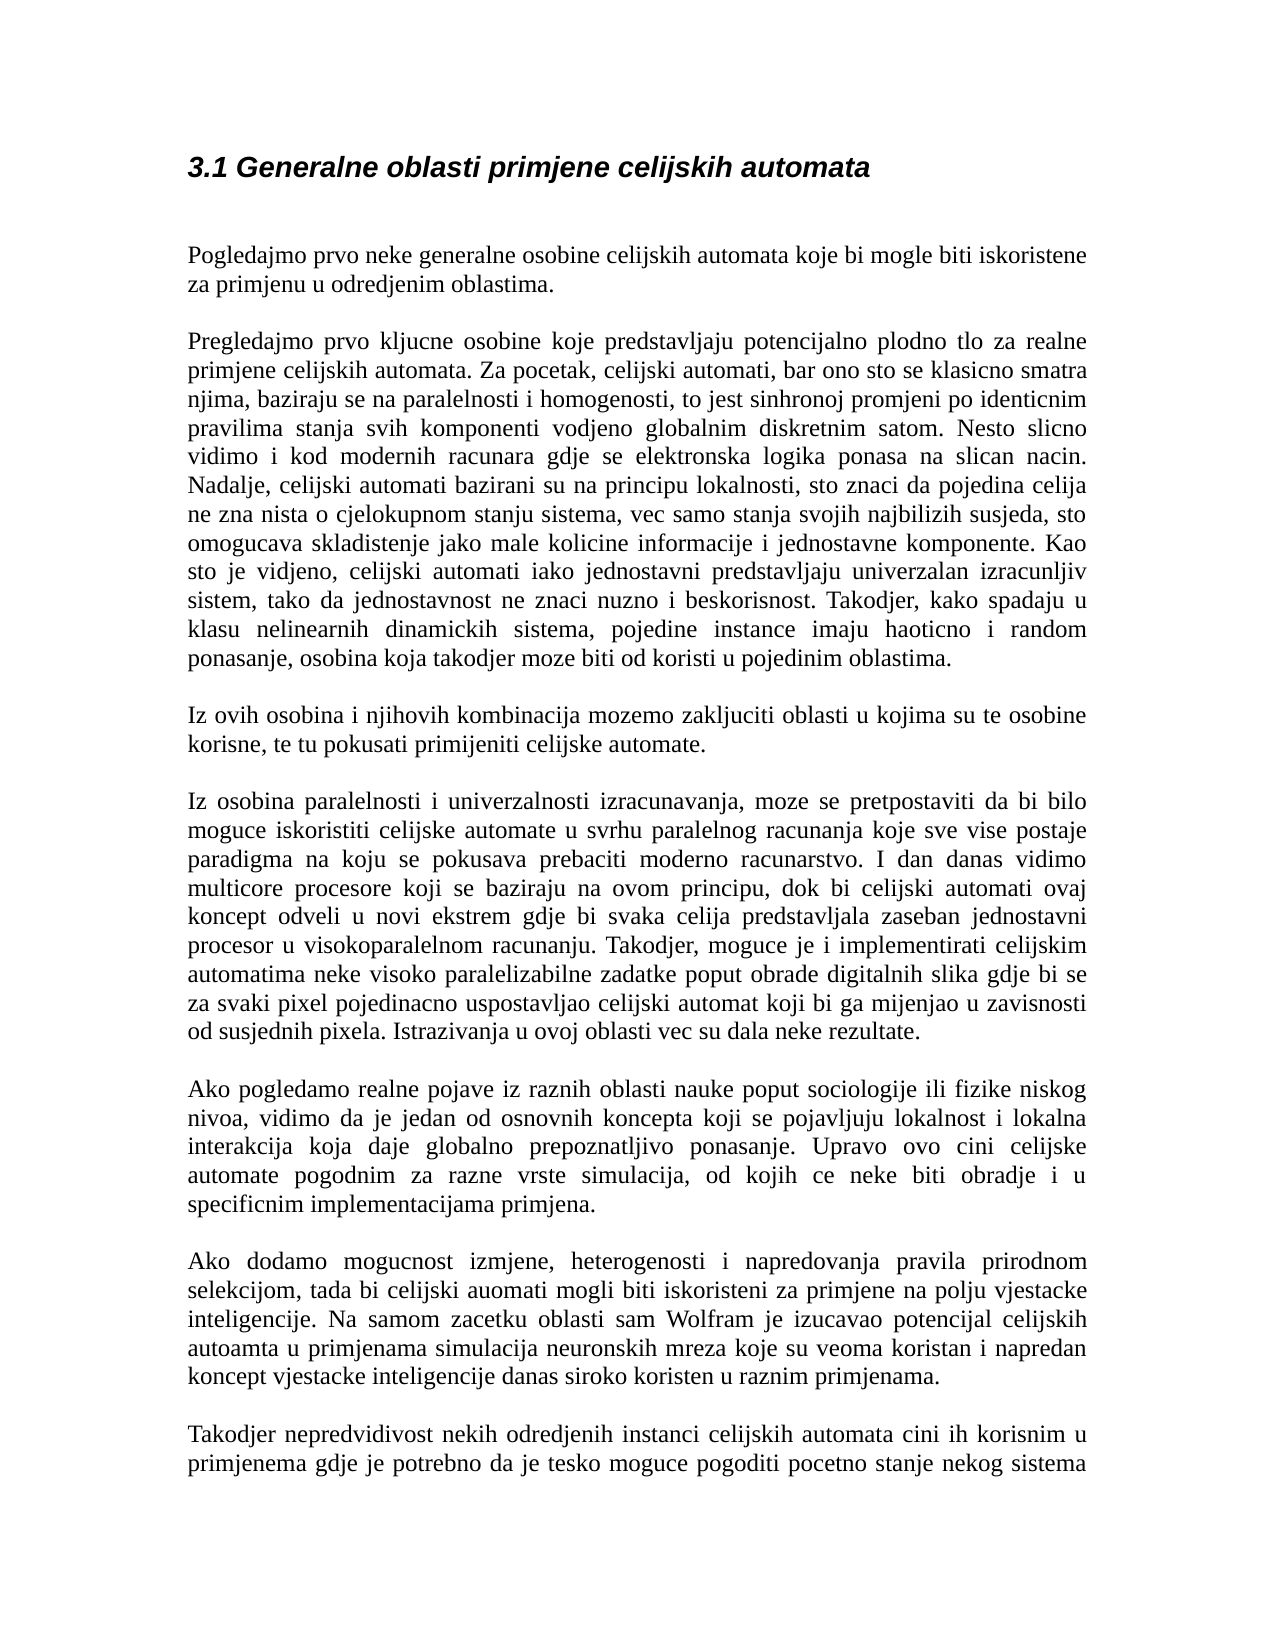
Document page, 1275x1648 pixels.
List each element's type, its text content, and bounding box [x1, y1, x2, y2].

text Iz osobina paralelnosti i univerzalnosti izracunavanja, moze se pretpostaviti da bi bilo moguce iskoristiti celijske automate u svrhu paralelnog racunanja koje sve vise postaje paradigma na koju se pokusava prebaciti moderno racunarstvo. I dan danas vidimo multicore procesore koji se baziraju na ovom principu, dok bi celijski automati ovaj koncept odveli u novi ekstrem gdje bi svaka celija predstavljala zaseban jednostavni procesor u visokoparalelnom racunanju. Takodjer, moguce je i implementirati celijskim automatima neke visoko paralelizabilne zadatke poput obrade digitalnih slika gdje bi se za svaki pixel pojedinacno uspostavljao celijski automat koji bi ga mijenjao u zavisnosti od susjednih pixela. Istrazivanja u ovoj oblasti vec su dala neke rezultate. [187, 786, 1088, 1045]
text Ako dodamo mogucnost izmjene, heterogenosti i napredovanja pravila prirodnom selekcijom, tada bi celijski auomati mogli biti iskoristeni za primjene na polju vjestacke inteligencije. Na samom zacetku oblasti sam Wolfram je izucavao potencijal celijskih autoamta u primjenama simulacija neuronskih mreza koje su veoma koristan i napredan koncept vjestacke inteligencije danas siroko koristen u raznim primjenama. [187, 1246, 1088, 1390]
text Takodjer nepredvidivost nekih odredjenih instanci celijskih automata cini ih korisnim u primjenema gdje je potrebno da je tesko moguce pogoditi pocetno stanje nekog sistema [187, 1419, 1088, 1476]
text Iz ovih osobina i njihovih kombinacija mozemo zakljuciti oblasti u kojima su te osobine korisne, te tu pokusati primijeniti celijske automate. [187, 700, 1088, 758]
text Pregledajmo prvo kljucne osobine koje predstavljaju potencijalno plodno tlo za realne primjene celijskih automata. Za pocetak, celijski automati, bar ono sto se klasicno smatra njima, baziraju se na paralelnosti i homogenosti, to jest sinhronoj promjeni po identicnim pravilima stanja svih komponenti vodjeno globalnim diskretnim satom. Nesto slicno vidimo i kod modernih racunara gdje se elektronska logika ponasa na slican nacin. Nadalje, celijski automati bazirani su na principu lokalnosti, sto znaci da pojedina celija ne zna nista o cjelokupnom stanju sistema, vec samo stanja svojih najbilizih susjeda, sto omogucava skladistenje jako male kolicine informacije i jednostavne komponente. Kao sto je vidjeno, celijski automati iako jednostavni predstavljaju univerzalan izracunljiv sistem, tako da jednostavnost ne znaci nuzno i beskorisnost. Takodjer, kako spadaju u klasu nelinearnih dinamickih sistema, pojedine instance imaju haoticno i random ponasanje, osobina koja takodjer moze biti od koristi u pojedinim oblastima. [187, 326, 1088, 671]
text Pogledajmo prvo neke generalne osobine celijskih automata koje bi mogle biti iskoristene za primjenu u odredjenim oblastima. [187, 240, 1088, 298]
text Ako pogledamo realne pojave iz raznih oblasti nauke poput sociologije ili fizike niskog nivoa, vidimo da je jedan od osnovnih koncepta koji se pojavljuju lokalnost i lokalna interakcija koja daje globalno prepoznatljivo ponasanje. Upravo ovo cini celijske automate pogodnim za razne vrste simulacija, od kojih ce neke biti obradje i u specificnim implementacijama primjena. [187, 1074, 1088, 1218]
subtitle 3.1 Generalne oblasti primjene celijskih automata [187, 150, 1088, 183]
